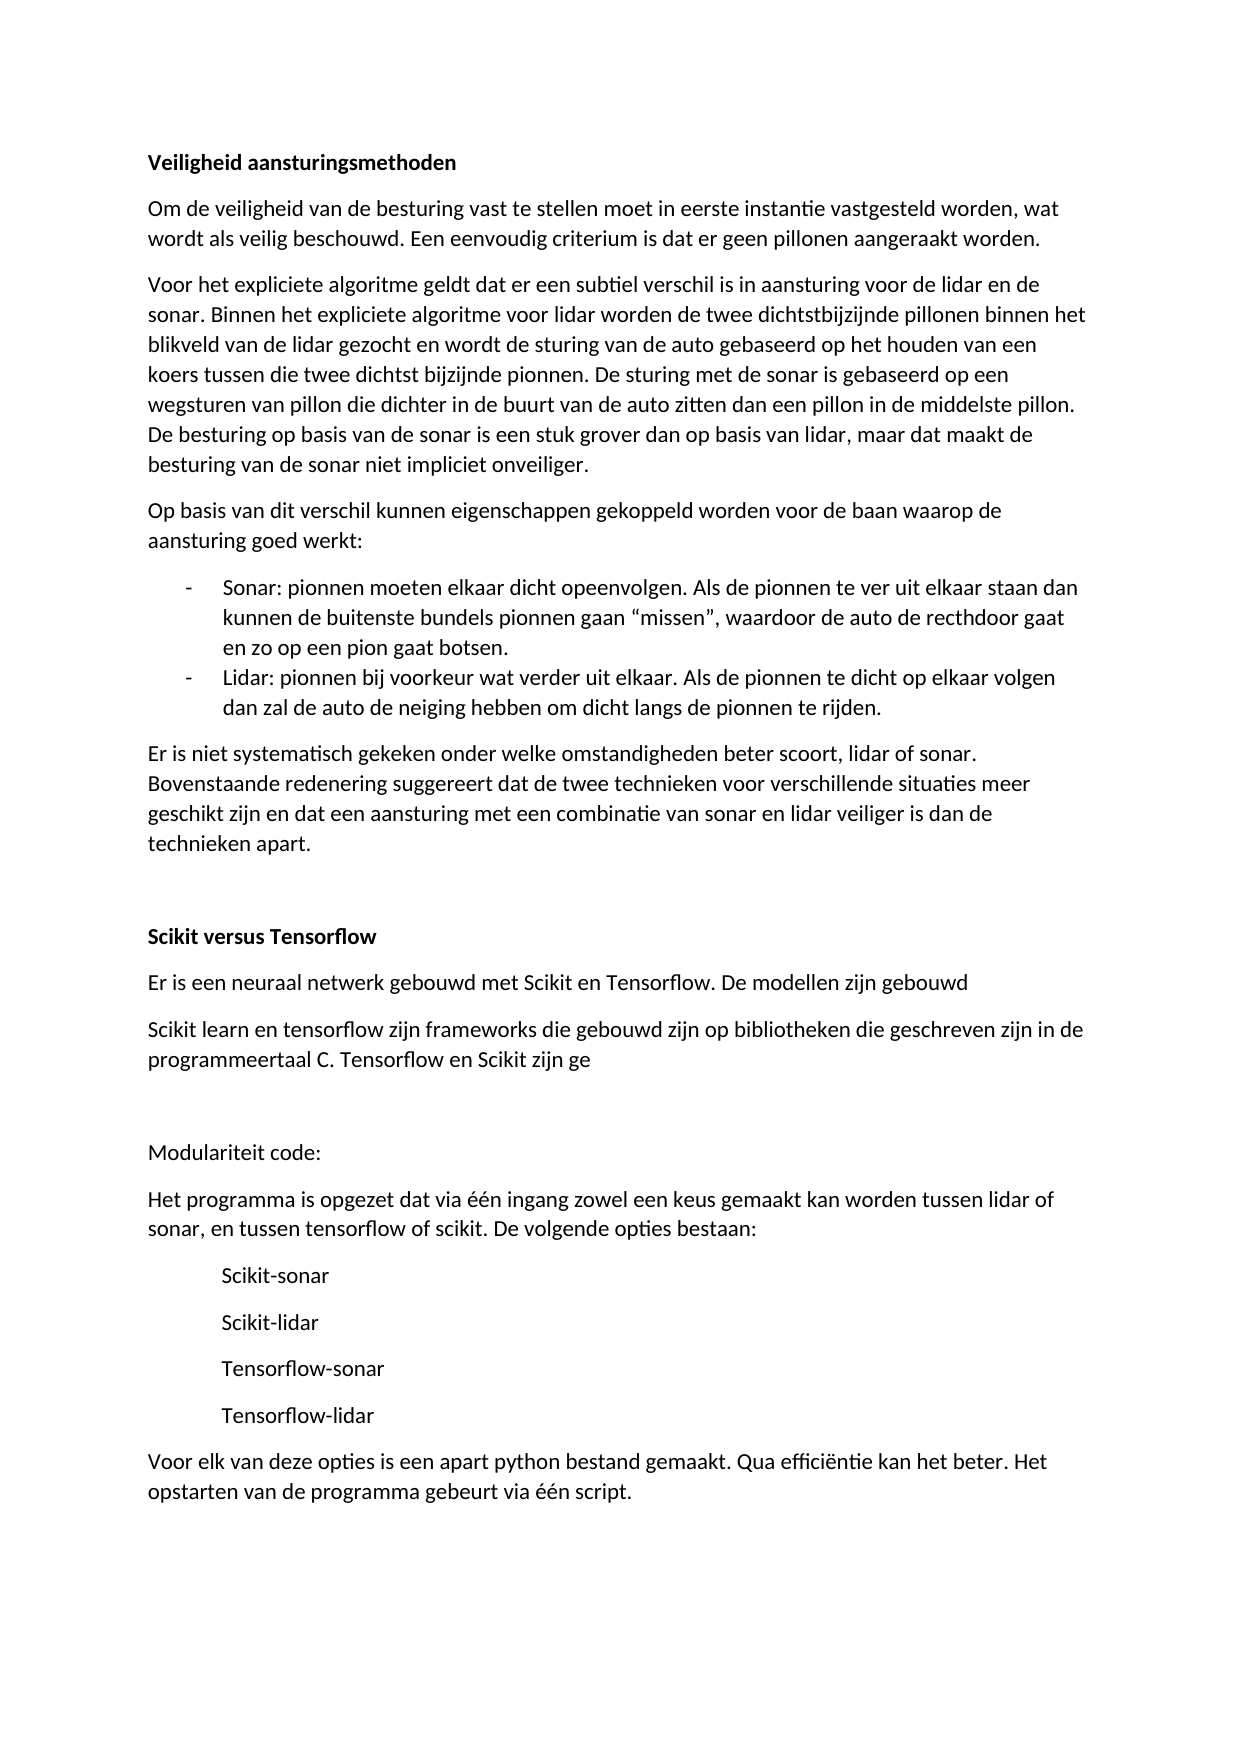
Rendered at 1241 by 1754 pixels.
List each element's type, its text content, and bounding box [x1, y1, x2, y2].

text Scikit-sonar [221, 1261, 1093, 1289]
text Er is niet systematisch gekeken onder welke omstandigheden beter scoort, lidar of sonar. Bovenstaande redenering suggereert dat de twee technieken voor verschillende situaties meer geschikt zijn en dat een aansturing met een combinatie van sonar en lidar veiliger is dan de technieken apart. [148, 739, 1093, 857]
text Scikit learn en tensorflow zijn frameworks die gebouwd zijn op bibliotheken die geschreven zijn in de programmeertaal C. Tensorflow en Scikit zijn ge [148, 1015, 1093, 1073]
text Scikit-lidar [221, 1308, 1093, 1336]
text Modulariteit code: [148, 1138, 1093, 1166]
text Veiligheid aansturingsmethoden [148, 148, 1093, 176]
text Om de veiligheid van de besturing vast te stellen moet in eerste instantie vastgesteld worden, wat wordt als veilig beschouwd. Een eenvoudig criterium is dat er geen pillonen aangeraakt worden. [148, 194, 1093, 252]
text Voor het expliciete algoritme geldt dat er een subtiel verschil is in aansturing voor de lidar en de sonar. Binnen het expliciete algoritme voor lidar worden de twee dichtstbijzijnde pillonen binnen het blikveld van de lidar gezocht en wordt de sturing van de auto gebaseerd op het houden van een koers tussen die twee dichtst bijzijnde pionnen. De sturing met de sonar is gebaseerd op een wegsturen van pillon die dichter in de buurt van de auto zitten dan een pillon in de middelste pillon. De besturing op basis van de sonar is een stuk grover dan op basis van lidar, maar dat maakt de besturing van de sonar niet impliciet onveiliger. [148, 271, 1093, 478]
text Het programma is opgezet dat via één ingang zowel een keus gemaakt kan worden tussen lidar of sonar, en tussen tensorflow of scikit. De volgende opties bestaan: [148, 1185, 1093, 1243]
text Op basis van dit verschil kunnen eigenschappen gekoppeld worden voor de baan waarop de aansturing goed werkt: [148, 497, 1093, 554]
text Tensorflow-sonar [221, 1354, 1093, 1382]
text Er is een neuraal netwerk gebouwd met Scikit en Tensorflow. De modellen zijn gebouwd [148, 968, 1093, 997]
text Scikit versus Tensorflow [148, 922, 1093, 950]
list Sonar: pionnen moeten elkaar dicht opeenvolgen. Als de pionnen te ver uit elkaar staan dan kunnen de buitenste bundels pionnen gaan “missen”, waardoor de auto de recthdoor gaat en zo op een pion gaat botsen. [185, 573, 1093, 661]
list Lidar: pionnen bij voorkeur wat verder uit elkaar. Als de pionnen te dicht op elkaar volgen dan zal de auto de neiging hebben om dicht langs de pionnen te rijden. [185, 663, 1093, 721]
text Tensorflow-lidar [221, 1401, 1093, 1429]
text Voor elk van deze opties is een apart python bestand gemaakt. Qua efficiëntie kan het beter. Het opstarten van de programma gebeurt via één script. [148, 1447, 1093, 1505]
